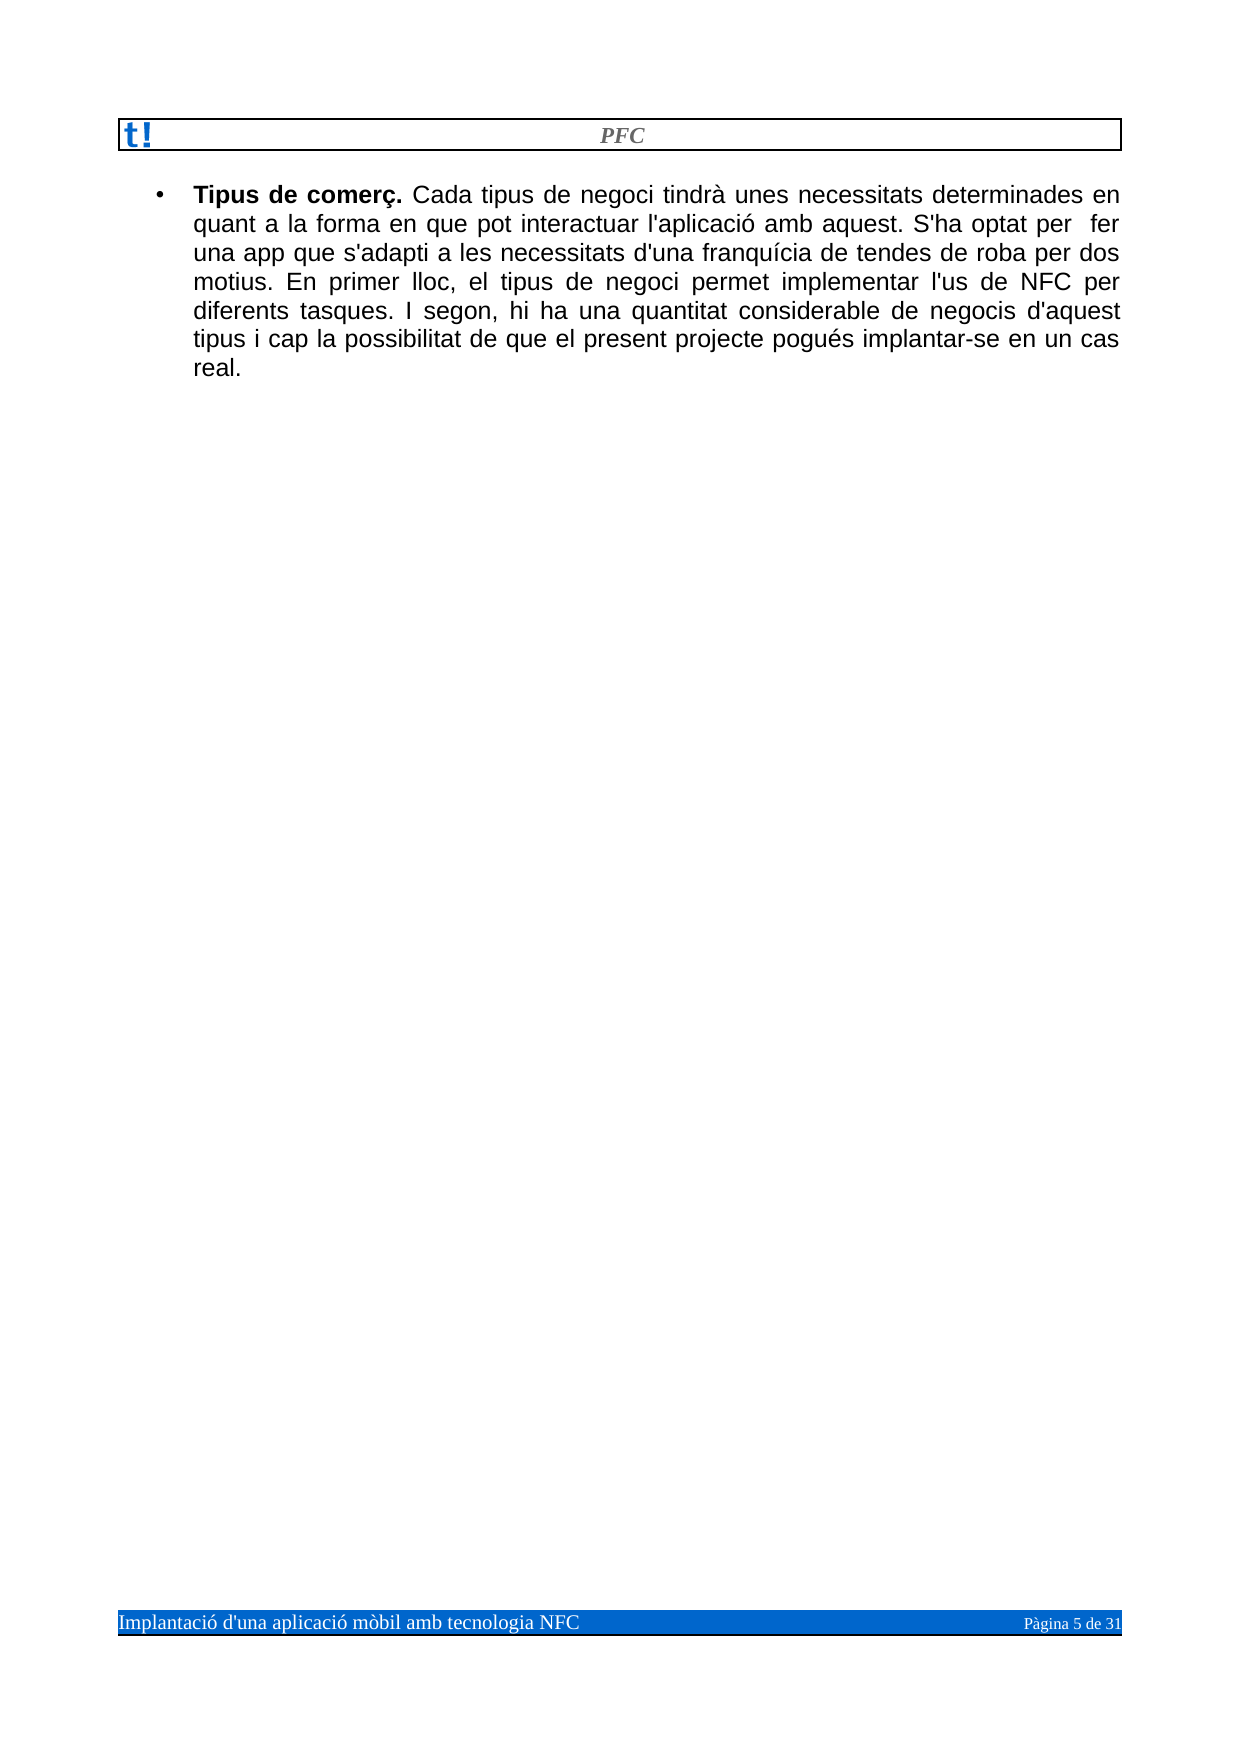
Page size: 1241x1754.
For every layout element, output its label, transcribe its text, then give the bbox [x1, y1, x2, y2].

list Tipus de comerç. Cada tipus de negoci tindrà unes necessitats determinades en quant a la forma en que pot interactuar l'aplicació amb aquest. S'ha optat per fer una app que s'adapti a les necessitats d'una franquícia de tendes de roba per dos motius. En primer lloc, el tipus de negoci permet implementar l'us de NFC per diferents tasques. I segon, hi ha una quantitat considerable de negocis d'aquest tipus i cap la possibilitat de que el present projecte pogués implantar-se en un cas real. [156, 181, 1122, 382]
picture [123, 121, 151, 148]
